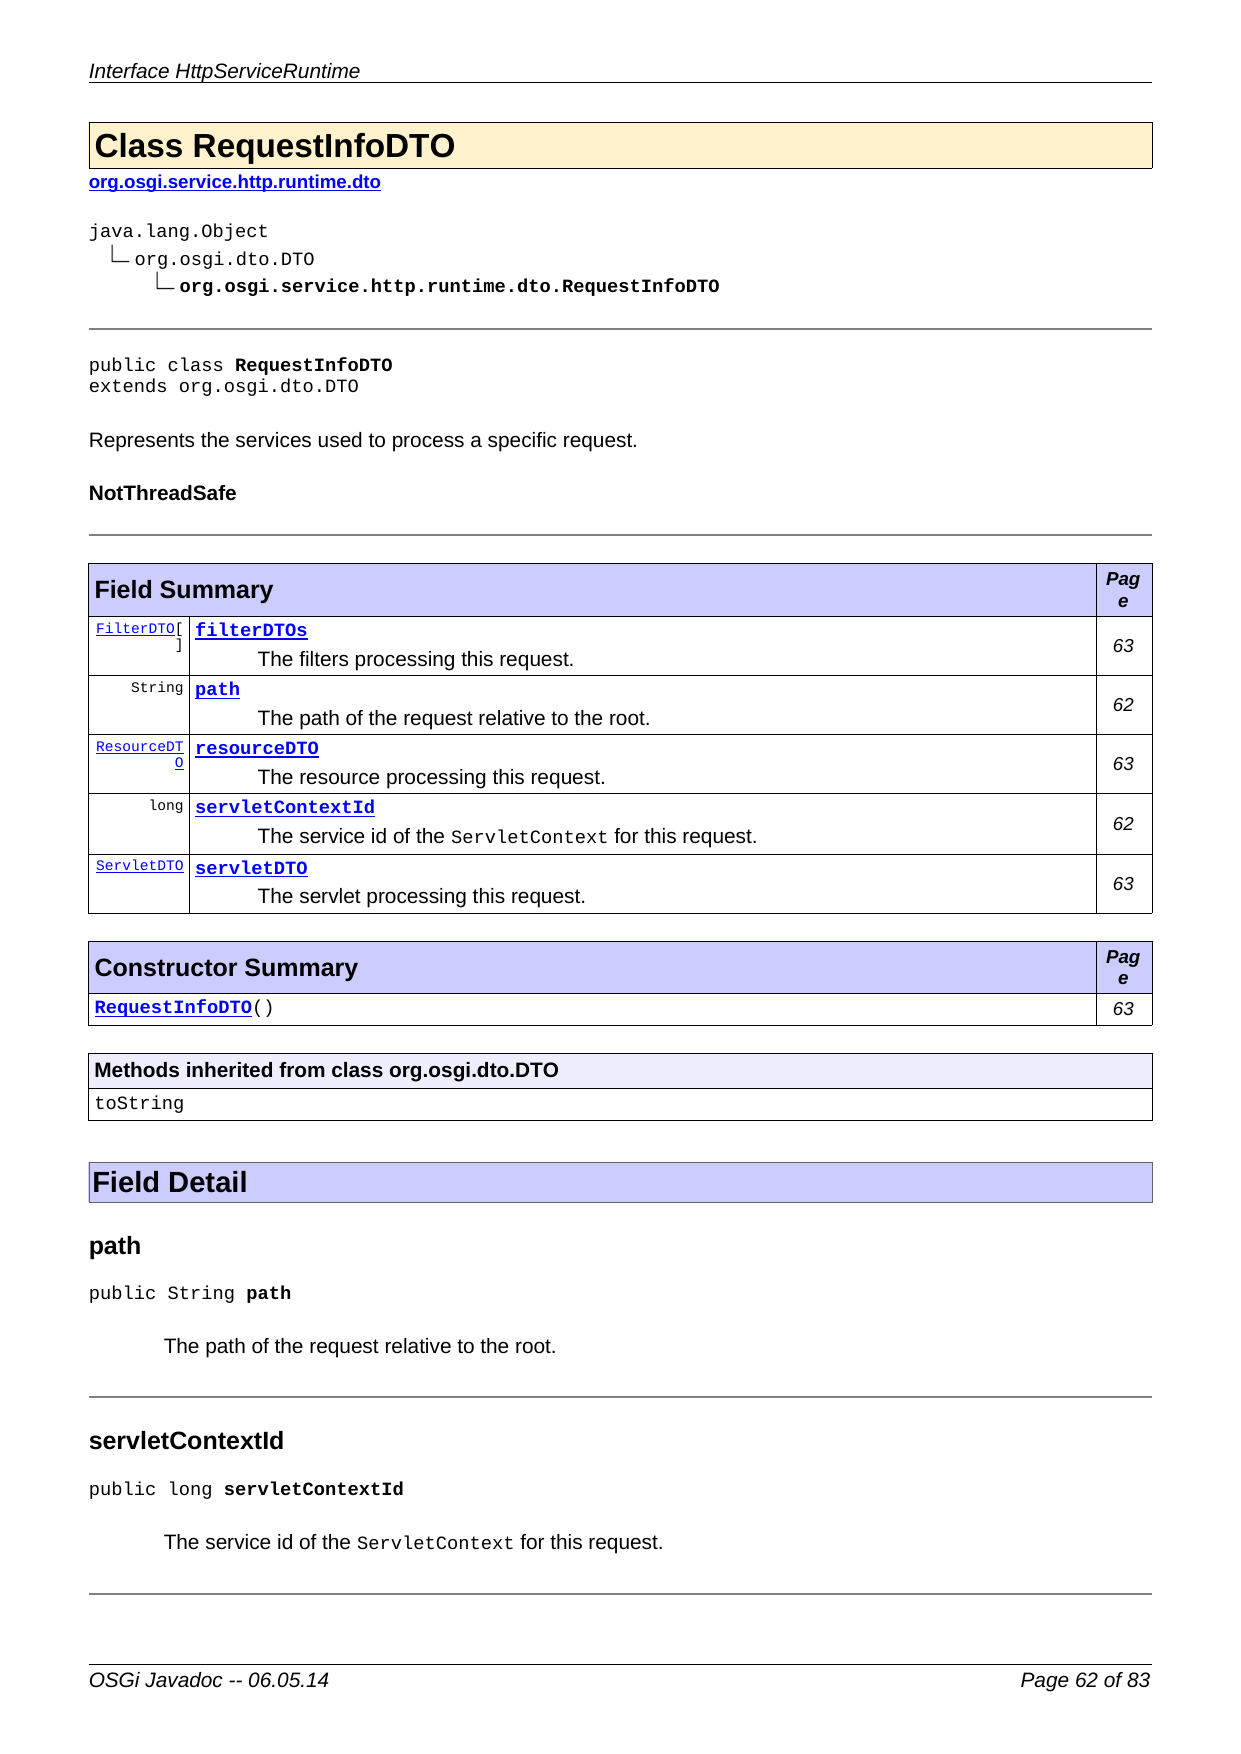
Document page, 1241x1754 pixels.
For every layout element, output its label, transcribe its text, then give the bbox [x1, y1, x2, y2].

table_cell 59 [1097, 994, 1152, 1024]
table_cell RequestInfoDTO() [89, 994, 1096, 1024]
text java.lang.Object [88, 222, 1152, 243]
table_cell ResourceDTO [89, 735, 189, 793]
table_cell servletContextId The service id of the ServletContext for this request. [190, 794, 1096, 854]
text org.osgi.dto.DTO [88, 243, 1152, 271]
text public long servletContextId [88, 1479, 1152, 1501]
table_cell resourceDTO The resource processing this request. [190, 735, 1096, 793]
text org.osgi.service.http.runtime.dto [88, 171, 1152, 193]
subtitle servletContextId [88, 1426, 1152, 1455]
table_header Constructor Summary [89, 942, 1096, 993]
table_header Page [1097, 942, 1152, 993]
picture [111, 243, 135, 266]
table_cell path The path of the request relative to the root. [190, 676, 1096, 734]
text The service id of the ServletContext for this request. [163, 1530, 1152, 1555]
text public String path [88, 1284, 1152, 1305]
text NotThreadSafe [88, 481, 1152, 504]
table_cell servletDTO The servlet processing this request. [190, 855, 1096, 913]
subtitle Class RequestInfoDTO [90, 123, 1152, 168]
table_cell ServletDTO [89, 855, 189, 913]
table_cell 58 [1097, 617, 1152, 675]
table_cell String [89, 676, 189, 734]
text The path of the request relative to the root. [163, 1334, 1152, 1358]
subtitle path [88, 1231, 1152, 1259]
text Represents the services used to process a specific request. [88, 427, 1152, 451]
table_cell FilterDTO[] [89, 617, 189, 675]
table_cell 58 [1097, 794, 1152, 854]
text org.osgi.service.http.runtime.dto.RequestInfoDTO [88, 271, 1152, 298]
picture [156, 270, 180, 293]
subtitle Field Detail [90, 1163, 1152, 1202]
table_header Methods inherited from class org.osgi.dto.DTO [89, 1054, 1152, 1088]
table_cell 58 [1097, 676, 1152, 734]
table_cell long [89, 794, 189, 854]
table_cell filterDTOs The filters processing this request. [190, 617, 1096, 675]
table_cell 59 [1097, 735, 1152, 793]
table_header Page [1097, 564, 1152, 616]
text extends org.osgi.dto.DTO [88, 377, 1152, 398]
text public class RequestInfoDTO [88, 356, 1152, 377]
table_header Field Summary [89, 564, 1096, 616]
table_cell toString [89, 1089, 1152, 1120]
table_cell 59 [1097, 855, 1152, 913]
